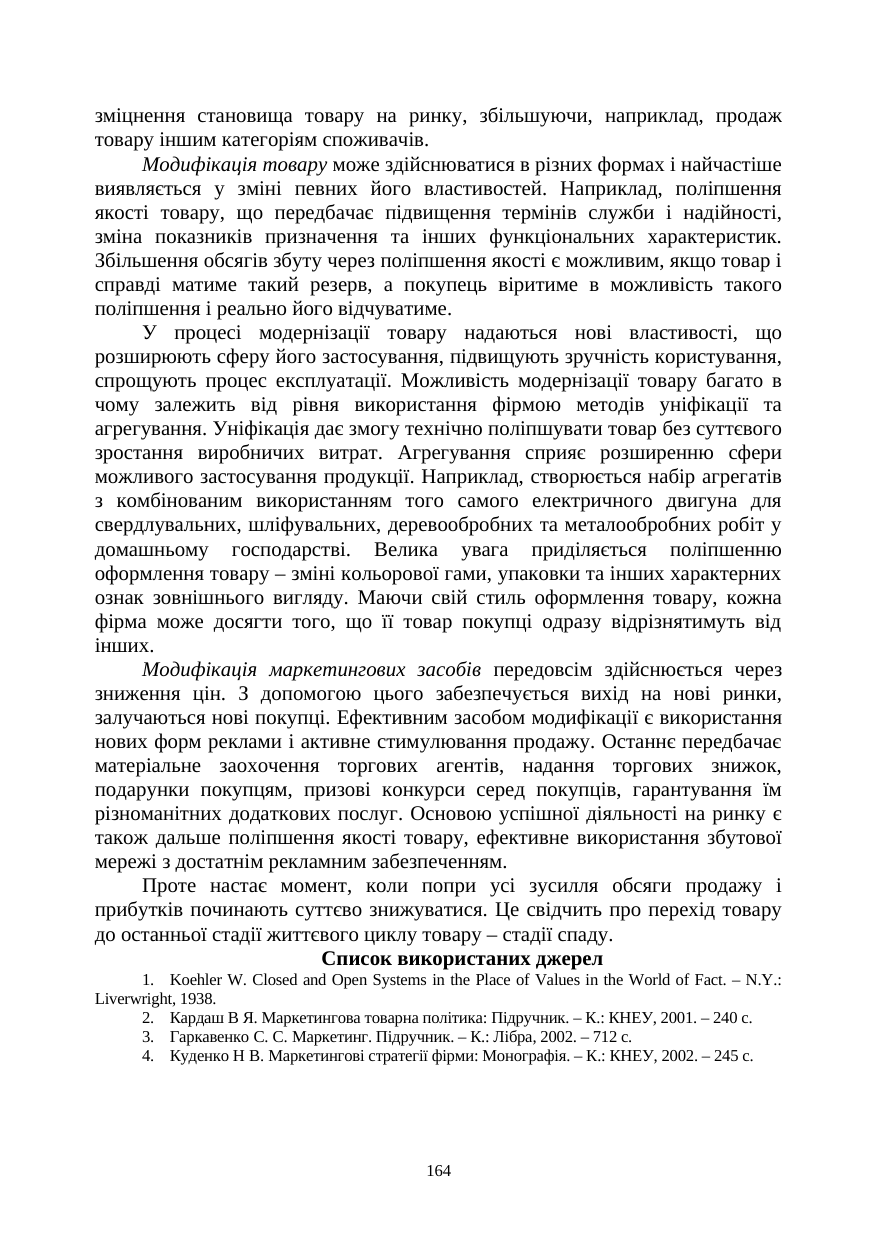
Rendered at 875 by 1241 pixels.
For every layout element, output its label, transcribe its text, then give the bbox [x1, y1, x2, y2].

list Кардаш В Я. Маркетингова товарна політика: Підручник. – К.: КНЕУ, 2001. – 240 с. [94, 1008, 782, 1027]
list Koehler W. Closed and Open Systems in the Place of Values in the World of Fact. – N.Y.: Liverwright, 1938. [94, 969, 782, 1008]
text Модифікація товару може здійснюватися в різних формах і найчастіше виявляється у зміні певних його властивостей. Наприклад, поліпшення якості товару, що передбачає підвищення термінів служби і надійності, зміна показників призначення та інших функціональних характеристик. Збільшення обсягів збуту через поліпшення якості є можливим, якщо товар і справді матиме такий резерв, а покупець віритиме в можливість такого поліпшення і реально його відчуватиме. [94, 151, 782, 320]
list Гаркавенко С. С. Маркетинг. Підручник. – К.: Лібра, 2002. – 712 с. [94, 1027, 782, 1046]
text Проте настає момент, коли попри усі зусилля обсяги продажу і прибутків починають суттєво знижуватися. Це свідчить про перехід товару до останньої стадії життєвого циклу товару – стадії спаду. [94, 873, 782, 946]
text зміцнення становища товару на ринку, збільшуючи, наприклад, продаж товару іншим категоріям споживачів. [94, 103, 782, 151]
text Модифікація маркетингових засобів передовсім здійснюється через зниження цін. З допомогою цього забезпечується вихід на нові ринки, залучаються нові покупці. Ефективним засобом модифікації є використання нових форм реклами і активне стимулювання продажу. Останнє передбачає матеріальне заохочення торгових агентів, надання торгових знижок, подарунки покупцям, призові конкурси серед покупців, гарантування їм різноманітних додаткових послуг. Основою успішної діяльності на ринку є також дальше поліпшення якості товару, ефективне використання збутової мережі з достатнім рекламним забезпеченням. [94, 657, 782, 873]
text У процесі модернізації товару надаються нові властивості, що розширюють сферу його застосування, підвищують зручність користування, спрощують процес експлуатації. Можливість модернізації товару багато в чому залежить від рівня використання фірмою методів уніфікації та агрегування. Уніфікація дає змогу технічно поліпшувати товар без суттєвого зростання виробничих витрат. Агрегування сприяє розширенню сфери можливого застосування продукції. Наприклад, створюється набір агрегатів з комбінованим використанням того самого електричного двигуна для свердлувальних, шліфувальних, деревообробних та металообробних робіт у домашньому господарстві. Велика увага приділяється поліпшенню оформлення товару – зміні кольорової гами, упаковки та інших характерних ознак зовнішнього вигляду. Маючи свій стиль оформлення товару, кожна фірма може досягти того, що її товар покупці одразу відрізнятимуть від інших. [94, 320, 782, 657]
list Куденко Н В. Маркетингові стратегії фірми: Монографія. – К.: КНЕУ, 2002. – 245 с. [94, 1046, 782, 1065]
text Список використаних джерел [94, 946, 782, 969]
